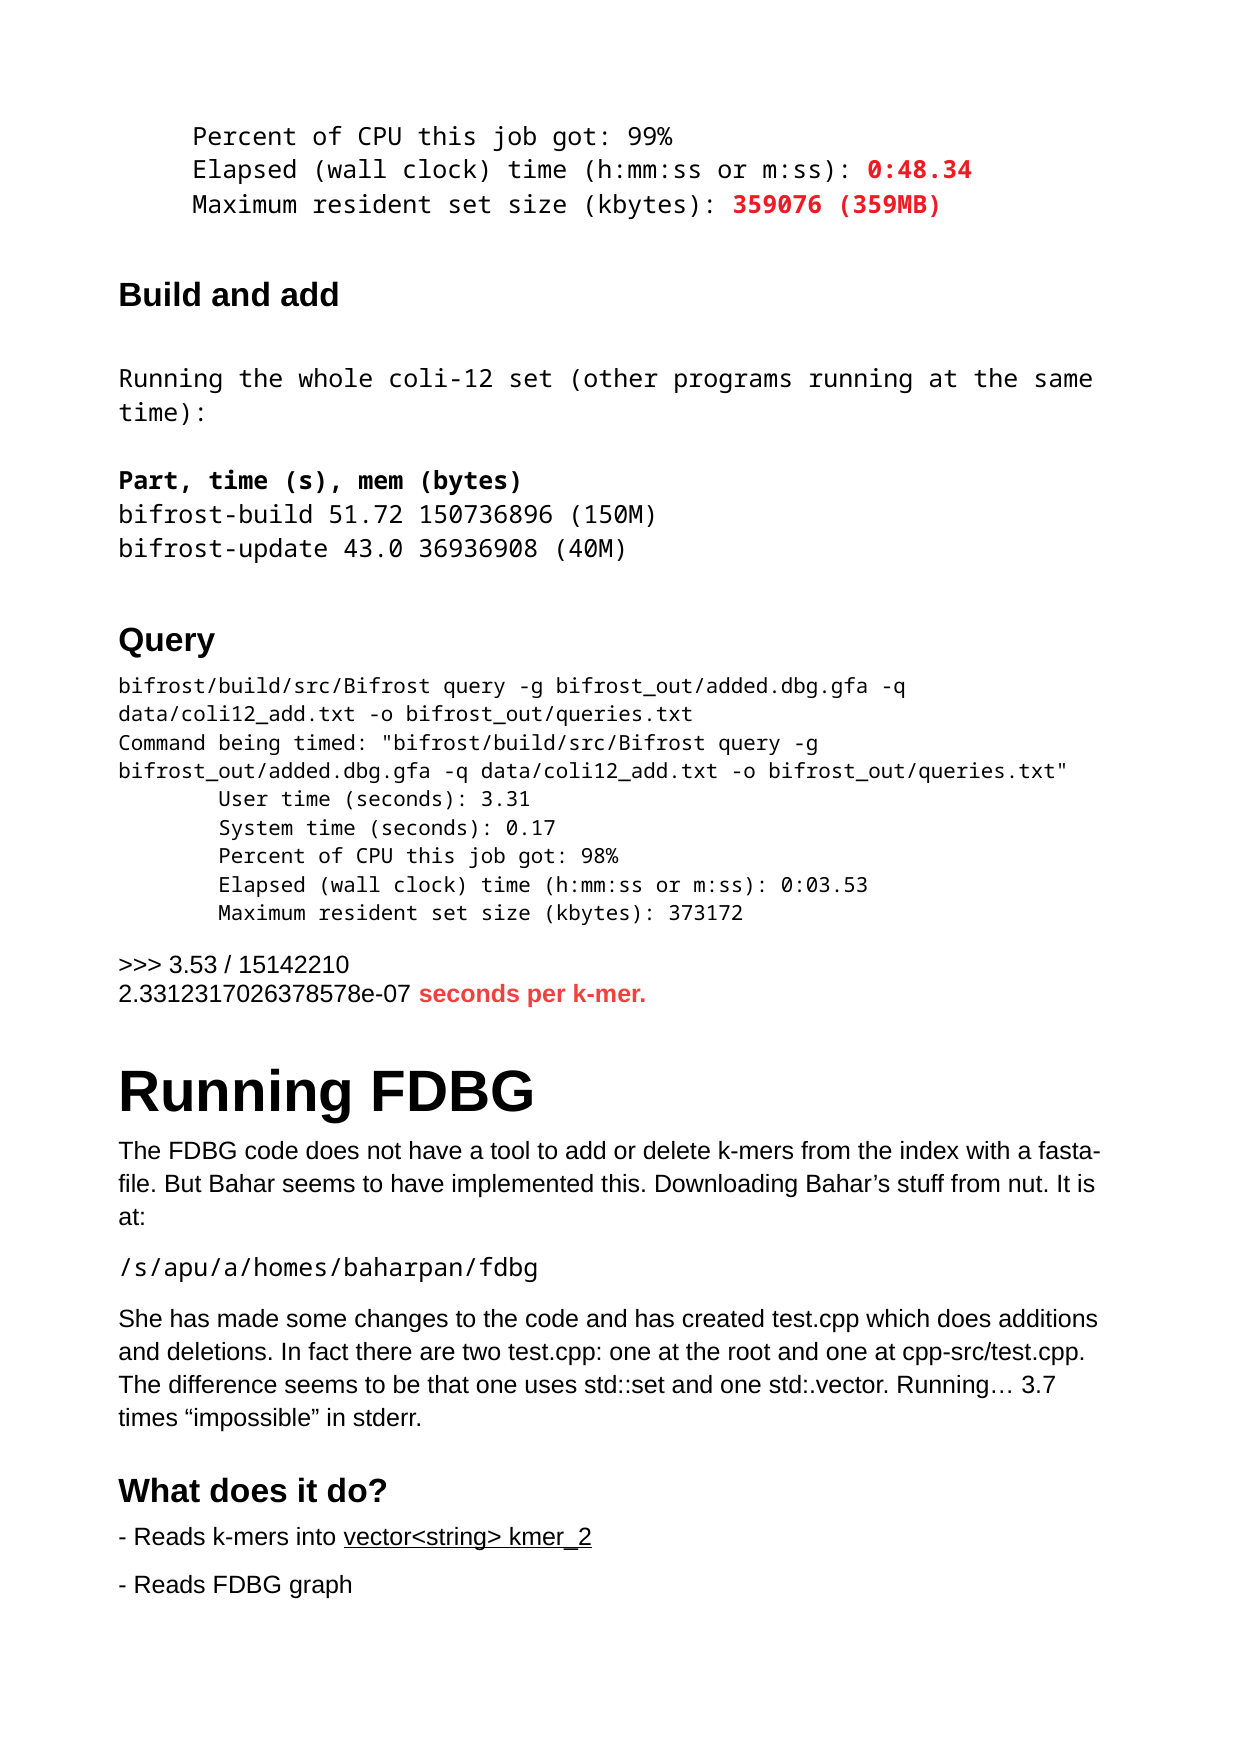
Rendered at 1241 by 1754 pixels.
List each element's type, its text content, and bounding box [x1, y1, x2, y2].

text Command being timed: "bifrost/build/src/Bifrost query -g bifrost_out/added.dbg.gfa -q data/coli12_add.txt -o bifrost_out/queries.txt" [118, 728, 1122, 784]
text bifrost-update 43.0 36936908 (40M) [118, 531, 1122, 565]
text Percent of CPU this job got: 99% [118, 118, 1122, 152]
text Part, time (s), mem (bytes) [118, 463, 1122, 497]
text The FDBG code does not have a tool to add or delete k-mers from the index with a fasta-file. But Bahar seems to have implemented this. Downloading Bahar’s stuff from nut. It is at: [118, 1136, 1122, 1231]
text 2.3312317026378578e-07 seconds per k-mer. [118, 979, 1122, 1008]
text Elapsed (wall clock) time (h:mm:ss or m:ss): 0:48.34 [118, 152, 1122, 186]
text >>> 3.53 / 15142210 [118, 950, 1122, 979]
text - Reads k-mers into vector<string> kmer_2 [118, 1522, 1122, 1551]
text Elapsed (wall clock) time (h:mm:ss or m:ss): 0:03.53 [118, 870, 1122, 898]
text Running the whole coli-12 set (other programs running at the same time): [118, 360, 1122, 428]
text bifrost/build/src/Bifrost query -g bifrost_out/added.dbg.gfa -q data/coli12_add.txt -o bifrost_out/queries.txt [118, 671, 1122, 728]
text Maximum resident set size (kbytes): 359076 (359MB) [118, 186, 1122, 220]
text - Reads FDBG graph [118, 1570, 1122, 1598]
subtitle Query [118, 620, 1122, 658]
text bifrost-build 51.72 150736896 (150M) [118, 497, 1122, 531]
subtitle What does it do? [118, 1471, 1122, 1510]
subtitle Build and add [118, 275, 1122, 314]
text Percent of CPU this job got: 98% [118, 841, 1122, 870]
text /s/apu/a/homes/baharpan/fdbg [118, 1250, 1122, 1284]
text Maximum resident set size (kbytes): 373172 [118, 898, 1122, 927]
text User time (seconds): 3.31 [118, 784, 1122, 813]
text System time (seconds): 0.17 [118, 813, 1122, 841]
text She has made some changes to the code and has created test.cpp which does additions and deletions. In fact there are two test.cpp: one at the root and one at cpp-src/test.cpp. The difference seems to be that one uses std::set and one std:.vector. Running… 3.7 times “impossible” in stderr. [118, 1303, 1122, 1431]
title Running FDBG [118, 1057, 1122, 1124]
